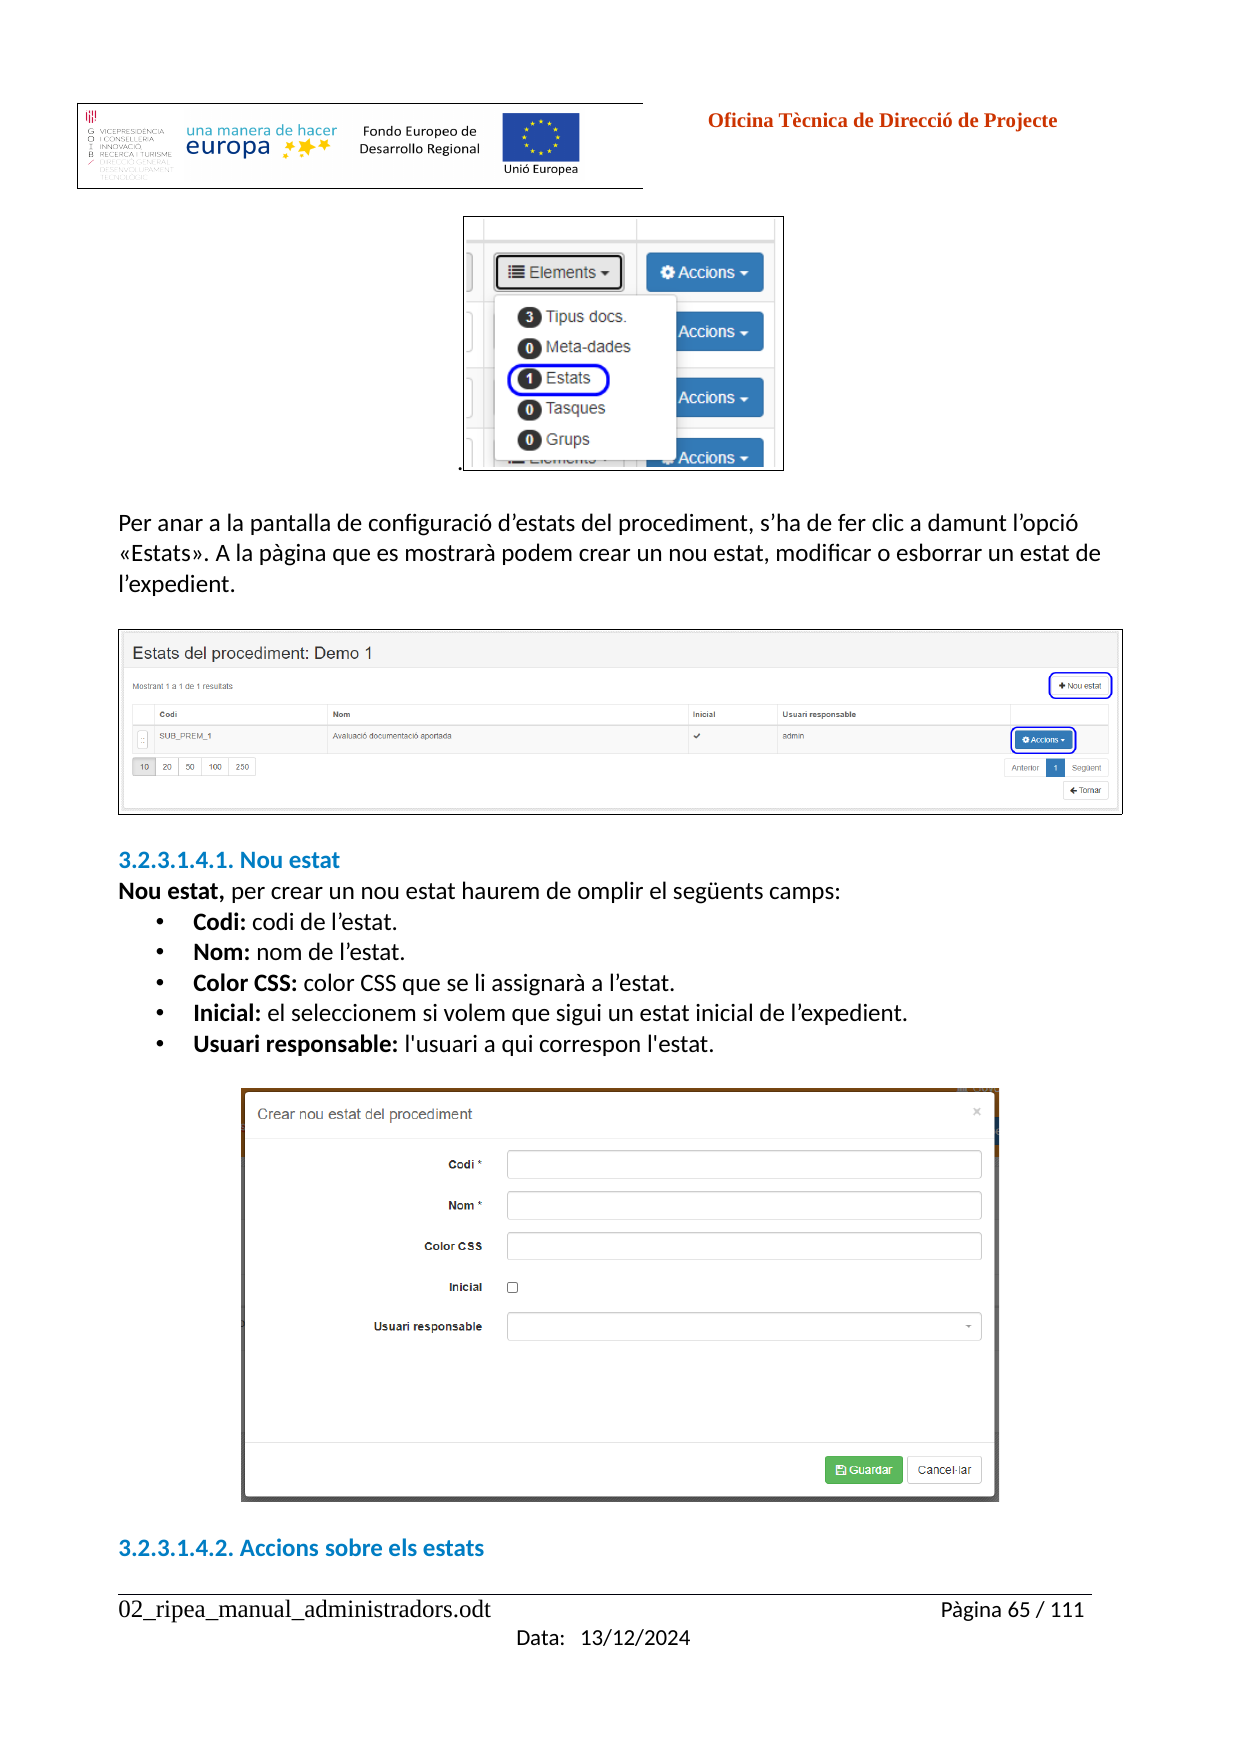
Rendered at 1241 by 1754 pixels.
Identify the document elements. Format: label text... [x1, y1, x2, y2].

text Per anar a la pantalla de configuració d’estats del procediment, s’ha de fer clic a damunt l’opció «Estats». A la pàgina que es mostrarà podem crear un nou estat, modificar o esborrar un estat de l’expedient. [118, 507, 1122, 598]
picture [184, 108, 585, 182]
text . [118, 216, 1122, 476]
picture [241, 1088, 1000, 1502]
picture [466, 219, 781, 467]
text Nou estat, per crear un nou estat haurem de omplir el següents camps: [118, 875, 1122, 906]
picture [121, 631, 1119, 811]
list Usuari responsable: l'usuari a qui correspon l'estat. [156, 1028, 1122, 1058]
subtitle 3.2.3.1.4.1. Nou estat [118, 844, 1122, 875]
list Nom: nom de l’estat. [156, 936, 1122, 967]
list Color CSS: color CSS que se li assignarà a l’estat. [156, 967, 1122, 997]
list Codi: codi de l’estat. [156, 906, 1122, 936]
subtitle 3.2.3.1.4.2. Accions sobre els estats [118, 1533, 1122, 1563]
picture [82, 108, 178, 182]
list Inicial: el seleccionem si volem que sigui un estat inicial de l’expedient. [156, 997, 1122, 1028]
